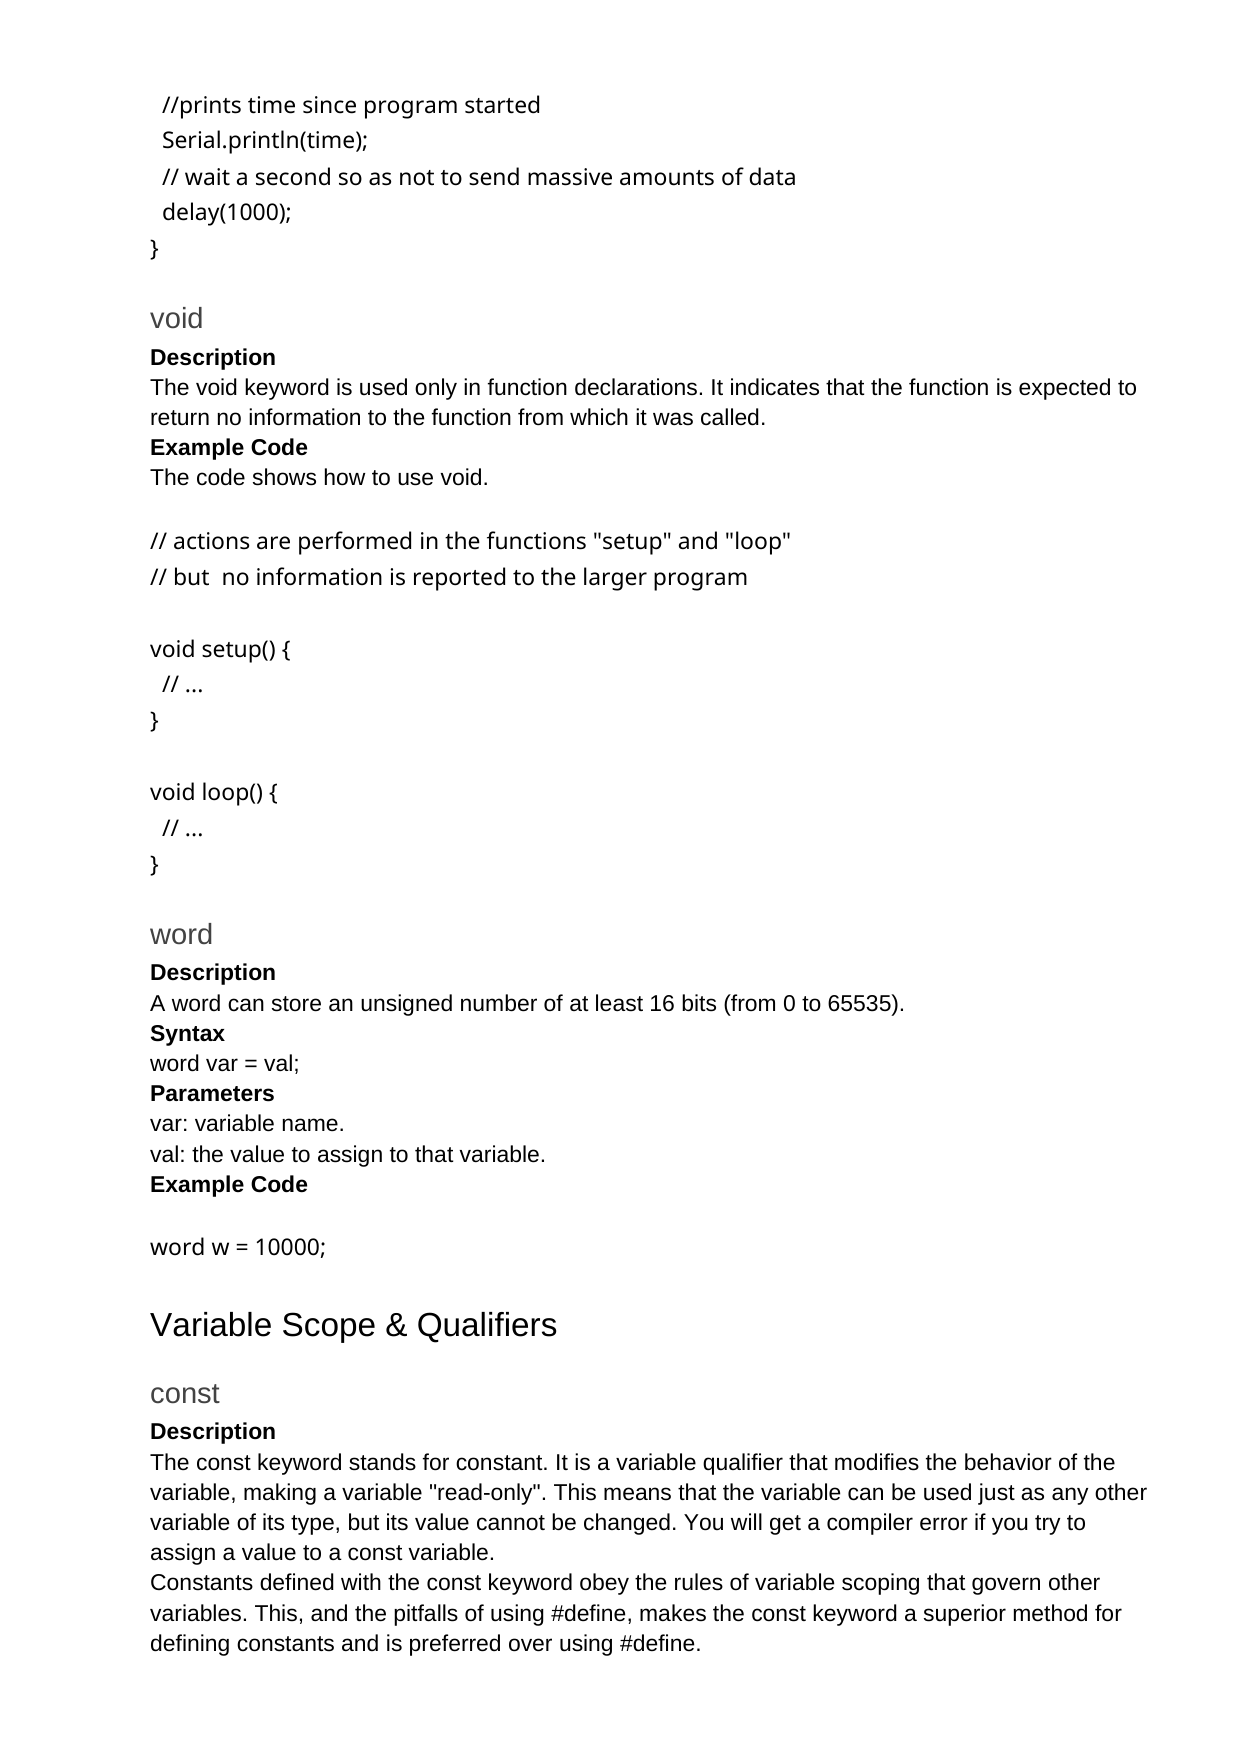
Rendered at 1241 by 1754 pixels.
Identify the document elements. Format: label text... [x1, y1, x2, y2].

text Example Code [150, 434, 1152, 460]
text } [150, 232, 1152, 263]
text //prints time since program started [150, 88, 1152, 120]
subtitle void [150, 302, 1152, 335]
text The code shows how to use void. [150, 464, 1152, 491]
text void setup() { [150, 632, 1152, 664]
text } [150, 704, 1152, 736]
text } [150, 848, 1152, 879]
text Parameters [150, 1080, 1152, 1106]
subtitle Variable Scope & Qualifiers [150, 1304, 1152, 1343]
text // wait a second so as not to send massive amounts of data [150, 160, 1152, 192]
text // actions are performed in the functions "setup" and "loop" [150, 525, 1152, 556]
text // ... [150, 668, 1152, 700]
subtitle word [150, 917, 1152, 951]
text The void keyword is used only in function declarations. It indicates that the function is expected to return no information to the function from which it was called. [150, 374, 1152, 430]
text Serial.println(time); [150, 124, 1152, 156]
subtitle const [150, 1376, 1152, 1410]
text // but no information is reported to the larger program [150, 561, 1152, 592]
text // ... [150, 812, 1152, 843]
text Description [150, 343, 1152, 370]
text Syntax [150, 1020, 1152, 1046]
text Example Code [150, 1171, 1152, 1197]
text The const keyword stands for constant. It is a variable qualifier that modifies the behavior of the variable, making a variable "read-only". This means that the variable can be used just as any other variable of its type, but its value cannot be changed. You will get a compiler error if you try to assign a value to a const variable. [150, 1448, 1152, 1565]
text Description [150, 1418, 1152, 1444]
text word var = val; [150, 1050, 1152, 1076]
text delay(1000); [150, 196, 1152, 228]
text word w = 10000; [150, 1231, 1152, 1262]
text void loop() { [150, 776, 1152, 807]
text Description [150, 959, 1152, 986]
text Constants defined with the const keyword obey the rules of variable scoping that govern other variables. This, and the pitfalls of using #define, makes the const keyword a superior method for defining constants and is preferred over using #define. [150, 1569, 1152, 1656]
text val: the value to assign to that variable. [150, 1141, 1152, 1167]
text var: variable name. [150, 1110, 1152, 1137]
text A word can store an unsigned number of at least 16 bits (from 0 to 65535). [150, 989, 1152, 1016]
